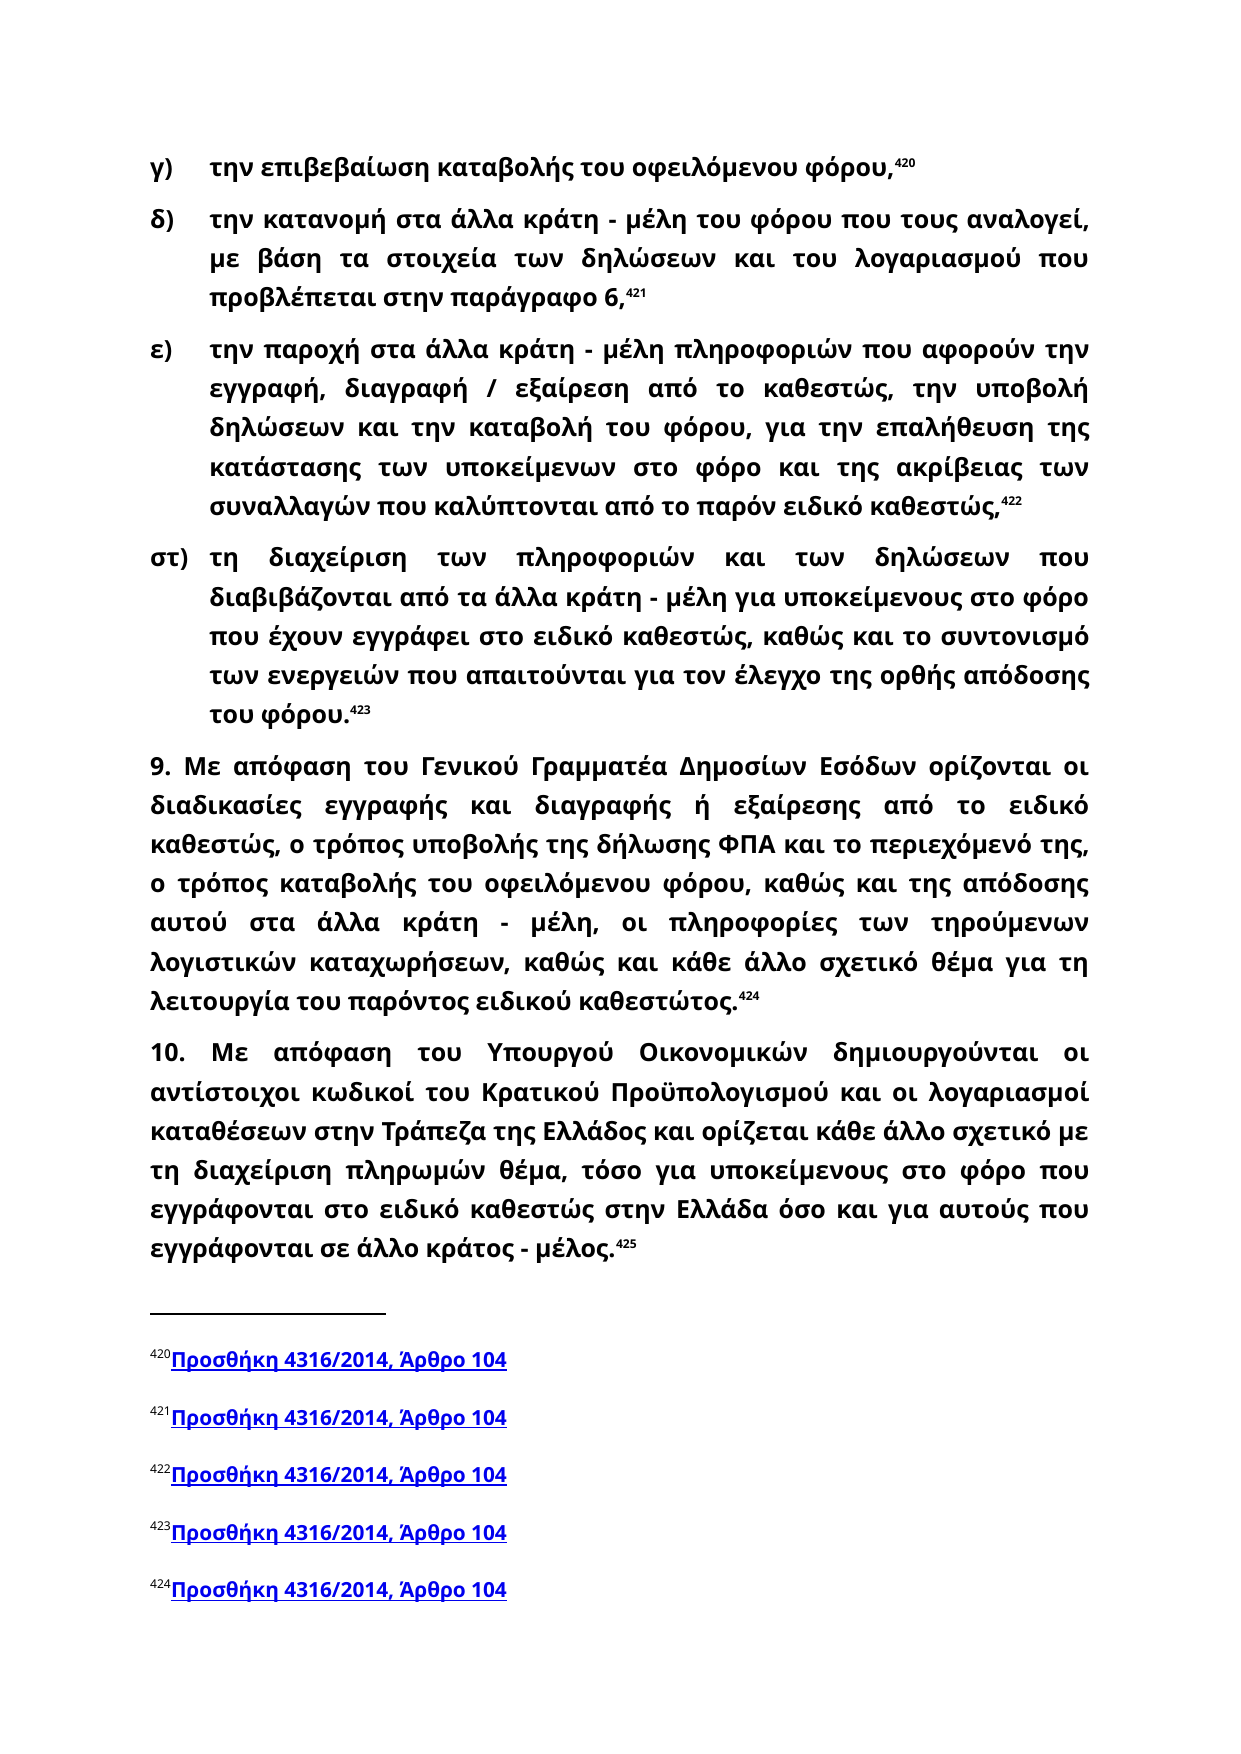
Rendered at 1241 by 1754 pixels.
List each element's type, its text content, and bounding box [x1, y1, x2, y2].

text Προσθήκη 4316/2014, Άρθρο 104 [150, 1403, 1090, 1431]
list γ) την επιβεβαίωση καταβολής του οφειλόμενου φόρου, [150, 150, 1090, 184]
text 9. Με απόφαση του Γενικού Γραμματέα Δημοσίων Εσόδων ορίζονται οι διαδικασίες εγγραφής και διαγραφής ή εξαίρεσης από το ειδικό καθεστώς, ο τρόπος υποβολής της δήλωσης ΦΠΑ και το περιεχόμενό της, ο τρόπος καταβολής του οφειλόμενου φόρου, καθώς και της απόδοσης αυτού στα άλλα κράτη - μέλη, οι πληροφορίες των τηρούμενων λογιστικών καταχωρήσεων, καθώς και κάθε άλλο σχετικό θέμα για τη λειτουργία του παρόντος ειδικού καθεστώτος. [150, 748, 1090, 1017]
text Προσθήκη 4316/2014, Άρθρο 104 [150, 1576, 1090, 1604]
text Προσθήκη 4316/2014, Άρθρο 104 [150, 1345, 1090, 1373]
list στ) τη διαχείριση των πληροφοριών και των δηλώσεων που διαβιβάζονται από τα άλλα κράτη - μέλη για υποκείμενους στο φόρο που έχουν εγγράφει στο ειδικό καθεστώς, καθώς και το συντονισμό των ενεργειών που απαιτούνται για τον έλεγχο της ορθής απόδοσης του φόρου. [150, 540, 1090, 731]
list ε) την παροχή στα άλλα κράτη - μέλη πληροφοριών που αφορούν την εγγραφή, διαγραφή / εξαίρεση από το καθεστώς, την υποβολή δηλώσεων και την καταβολή του φόρου, για την επαλήθευση της κατάστασης των υποκείμενων στο φόρο και της ακρίβειας των συναλλαγών που καλύπτονται από το παρόν ειδικό καθεστώς, [150, 332, 1090, 522]
list δ) την κατανομή στα άλλα κράτη - μέλη του φόρου που τους αναλογεί, με βάση τα στοιχεία των δηλώσεων και του λογαριασμού που προβλέπεται στην παράγραφο 6, [150, 202, 1090, 314]
text Προσθήκη 4316/2014, Άρθρο 104 [150, 1518, 1090, 1546]
text Προσθήκη 4316/2014, Άρθρο 104 [150, 1460, 1090, 1489]
text 10. Με απόφαση του Υπουργού Οικονομικών δημιουργούνται οι αντίστοιχοι κωδικοί του Κρατικού Προϋπολογισμού και οι λογαριασμοί καταθέσεων στην Τράπεζα της Ελλάδος και ορίζεται κάθε άλλο σχετικό με τη διαχείριση πληρωμών θέμα, τόσο για υποκείμενους στο φόρο που εγγράφονται στο ειδικό καθεστώς στην Ελλάδα όσο και για αυτούς που εγγράφονται σε άλλο κράτος - μέλος. [150, 1035, 1090, 1265]
